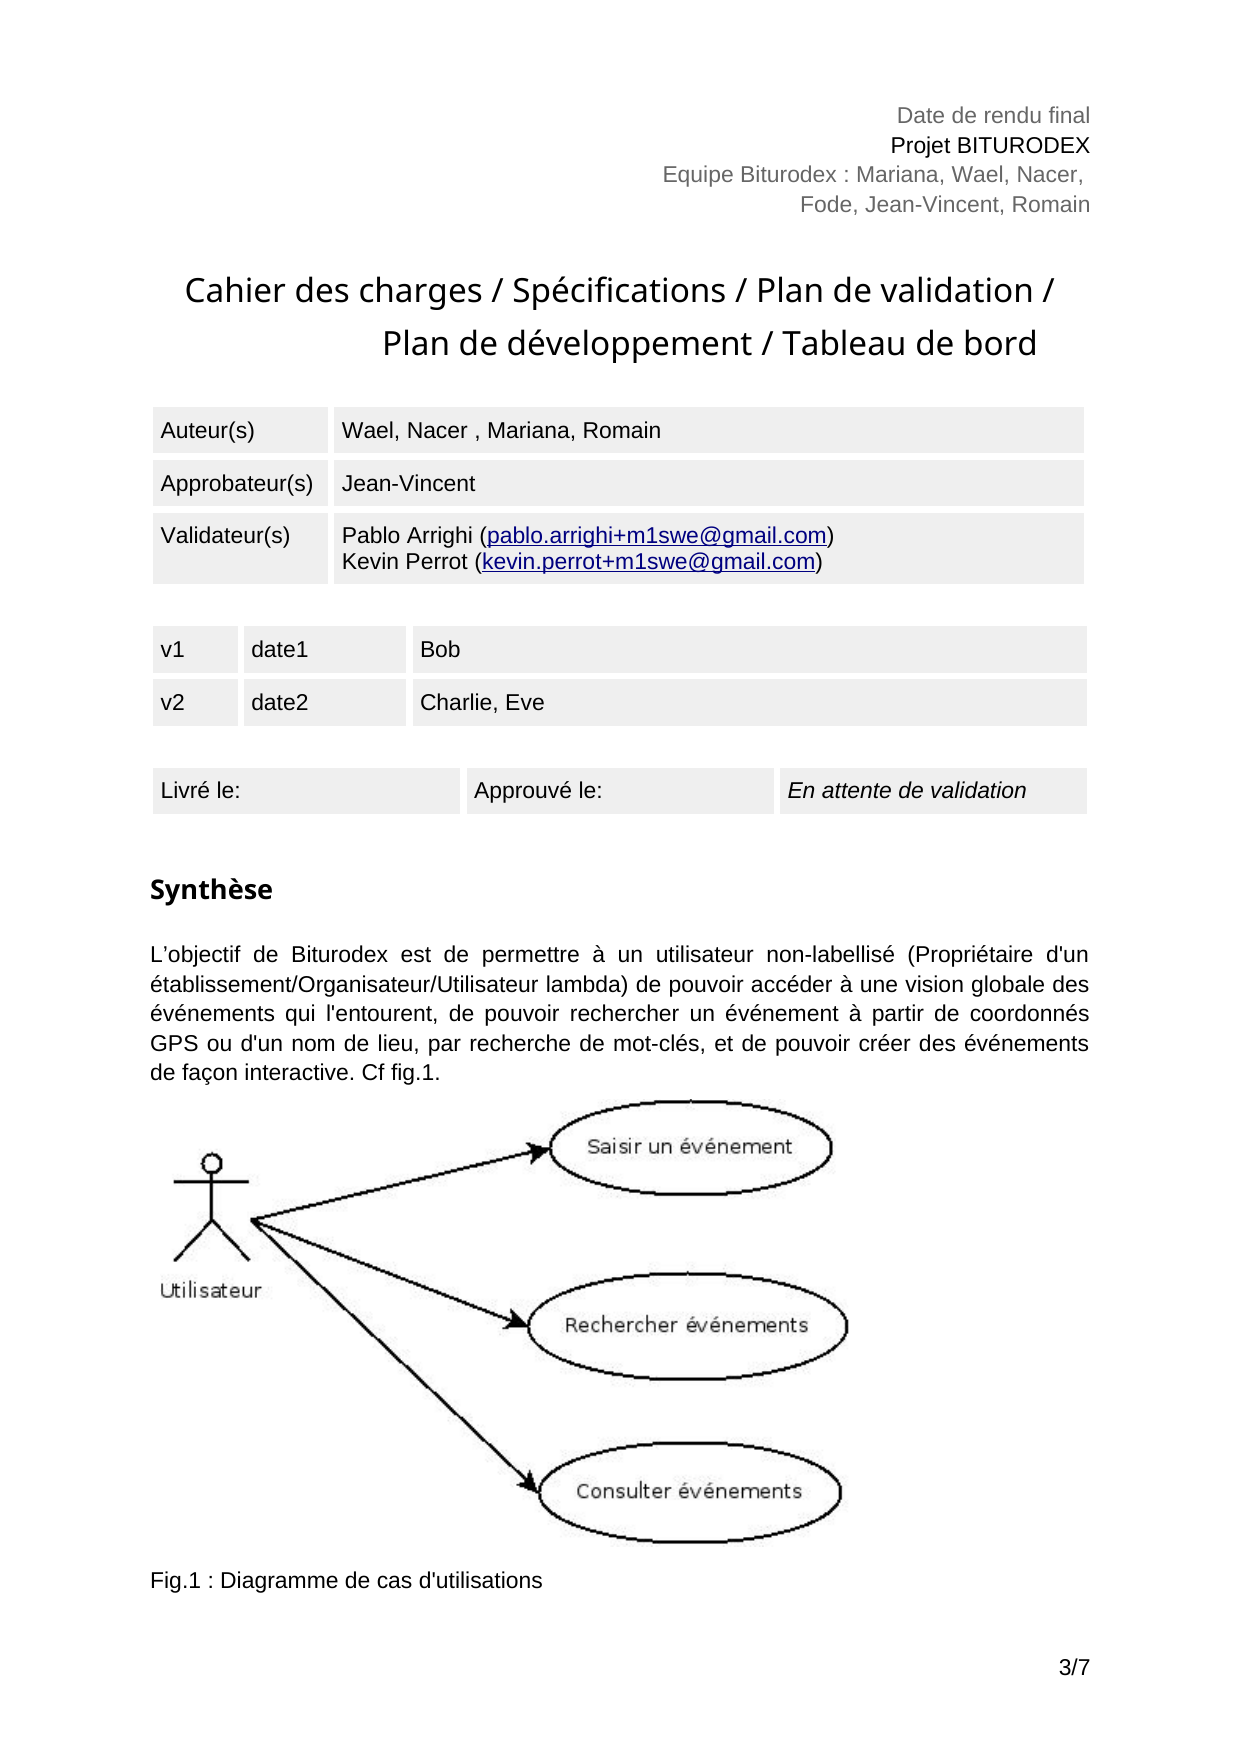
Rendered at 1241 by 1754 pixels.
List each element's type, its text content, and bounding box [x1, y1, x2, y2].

subtitle Synthèse [150, 870, 1090, 907]
table_header Wael, Nacer , Mariana, Romain [334, 407, 1084, 453]
table_cell Charlie, Eve [413, 679, 1087, 726]
table_cell Pablo Arrighi (pablo.arrighi+m1swe@gmail.com) Kevin Perrot (kevin.perrot+m1swe@gmail.com) [334, 513, 1084, 584]
text Fig.1 : Diagramme de cas d'utilisations [150, 1568, 1090, 1594]
table_header En attente de validation [780, 768, 1087, 814]
table_header Auteur(s) [153, 407, 328, 453]
picture [160, 1099, 849, 1547]
subtitle Cahier des charges / Spécifications / Plan de validation / Plan de développement / Tableau de bord [150, 267, 1090, 365]
table_header Livré le: [153, 768, 460, 814]
table_cell v2 [153, 679, 238, 726]
table_cell Approbateur(s) [153, 460, 328, 506]
table_header date1 [244, 626, 406, 673]
text L’objectif de Biturodex est de permettre à un utilisateur non-labellisé (Propriétaire d'un établissement/Organisateur/Utilisateur lambda) de pouvoir accéder à une vision globale des événements qui l'entourent, de pouvoir rechercher un événement à partir de coordonnés GPS ou d'un nom de lieu, par recherche de mot-clés, et de pouvoir créer des événements de façon interactive. Cf fig.1. [150, 942, 1090, 1085]
table_header Approuvé le: [467, 768, 774, 814]
table_header Bob [413, 626, 1087, 673]
table_cell date2 [244, 679, 406, 726]
table_cell Validateur(s) [153, 513, 328, 584]
table_cell Jean-Vincent [334, 460, 1084, 506]
table_header v1 [153, 626, 238, 673]
